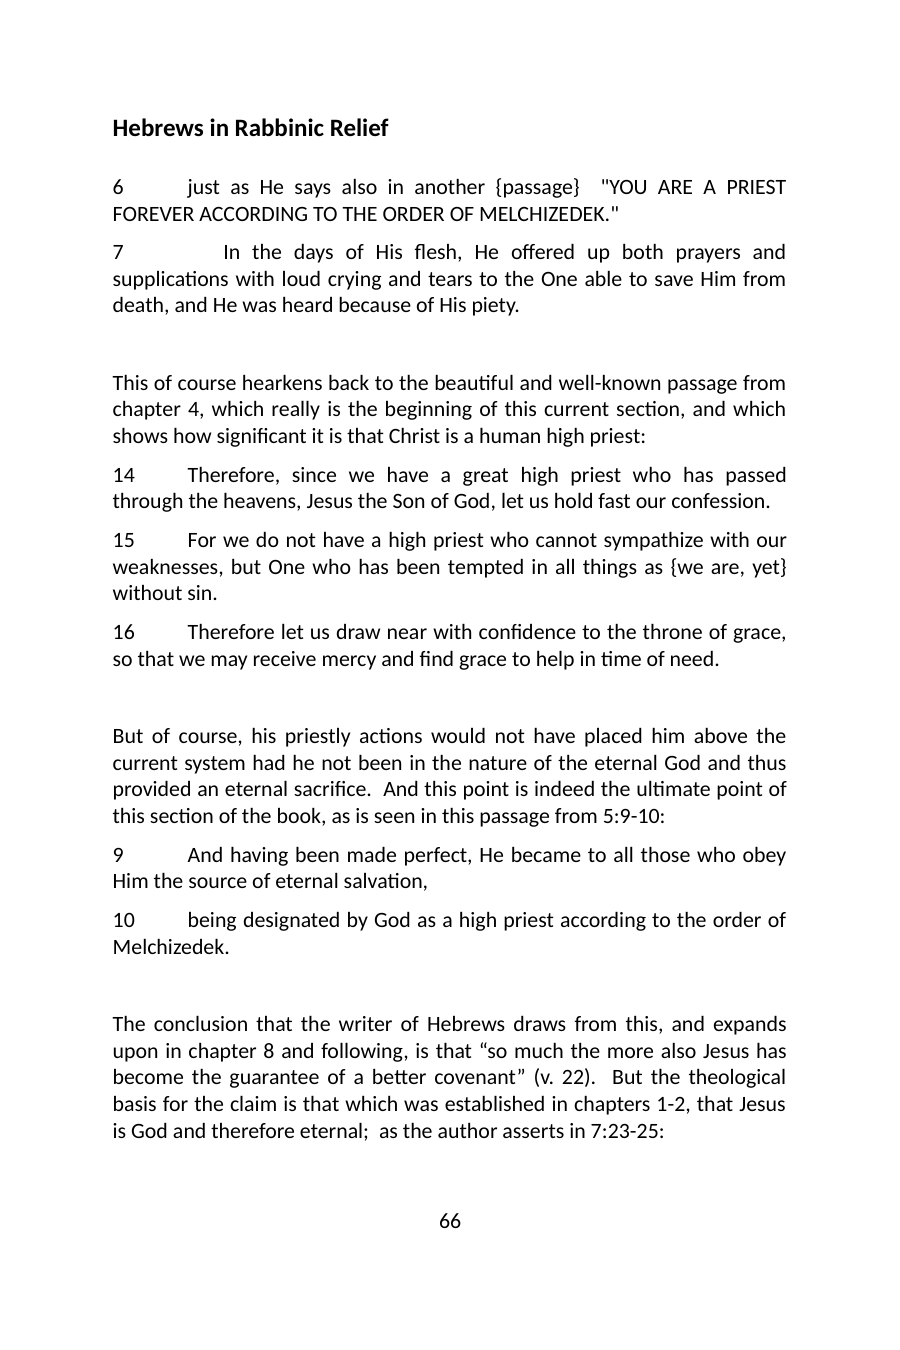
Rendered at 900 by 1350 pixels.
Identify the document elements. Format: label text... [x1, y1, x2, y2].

text 9 And having been made perfect, He became to all those who obey Him the source of eternal salvation, [112, 841, 787, 894]
text This of course hearkens back to the beautiful and well-known passage from chapter 4, which really is the beginning of this current section, and which shows how significant it is that Christ is a human high priest: [112, 369, 787, 449]
text 7 In the days of His flesh, He offered up both prayers and supplications with loud crying and tears to the One able to save Him from death, and He was heard because of His piety. [112, 238, 787, 318]
text But of course, his priestly actions would not have placed him above the current system had he not been in the nature of the eternal God and thus provided an eternal sacrifice. And this point is indeed the ultimate point of this section of the book, as is seen in this passage from 5:9-10: [112, 722, 787, 829]
text 6 just as He says also in another {passage} "YOU ARE A PRIEST FOREVER ACCORDING TO THE ORDER OF MELCHIZEDEK." [112, 173, 787, 226]
text 10 being designated by God as a high priest according to the order of Melchizedek. [112, 906, 787, 959]
text 14 Therefore, since we have a great high priest who has passed through the heavens, Jesus the Son of God, let us hold fast our confession. [112, 461, 787, 514]
text The conclusion that the writer of Hebrews draws from this, and expands upon in chapter 8 and following, is that “so much the more also Jesus has become the guarantee of a better covenant” (v. 22). But the theological basis for the claim is that which was established in chapters 1-2, that Jesus is God and therefore eternal; as the author asserts in 7:23-25: [112, 1010, 787, 1143]
text 16 Therefore let us draw near with confidence to the throne of grace, so that we may receive mercy and find grace to help in time of need. [112, 618, 787, 672]
text 15 For we do not have a high priest who cannot sympathize with our weaknesses, but One who has been tempted in all things as {we are, yet} without sin. [112, 526, 787, 606]
